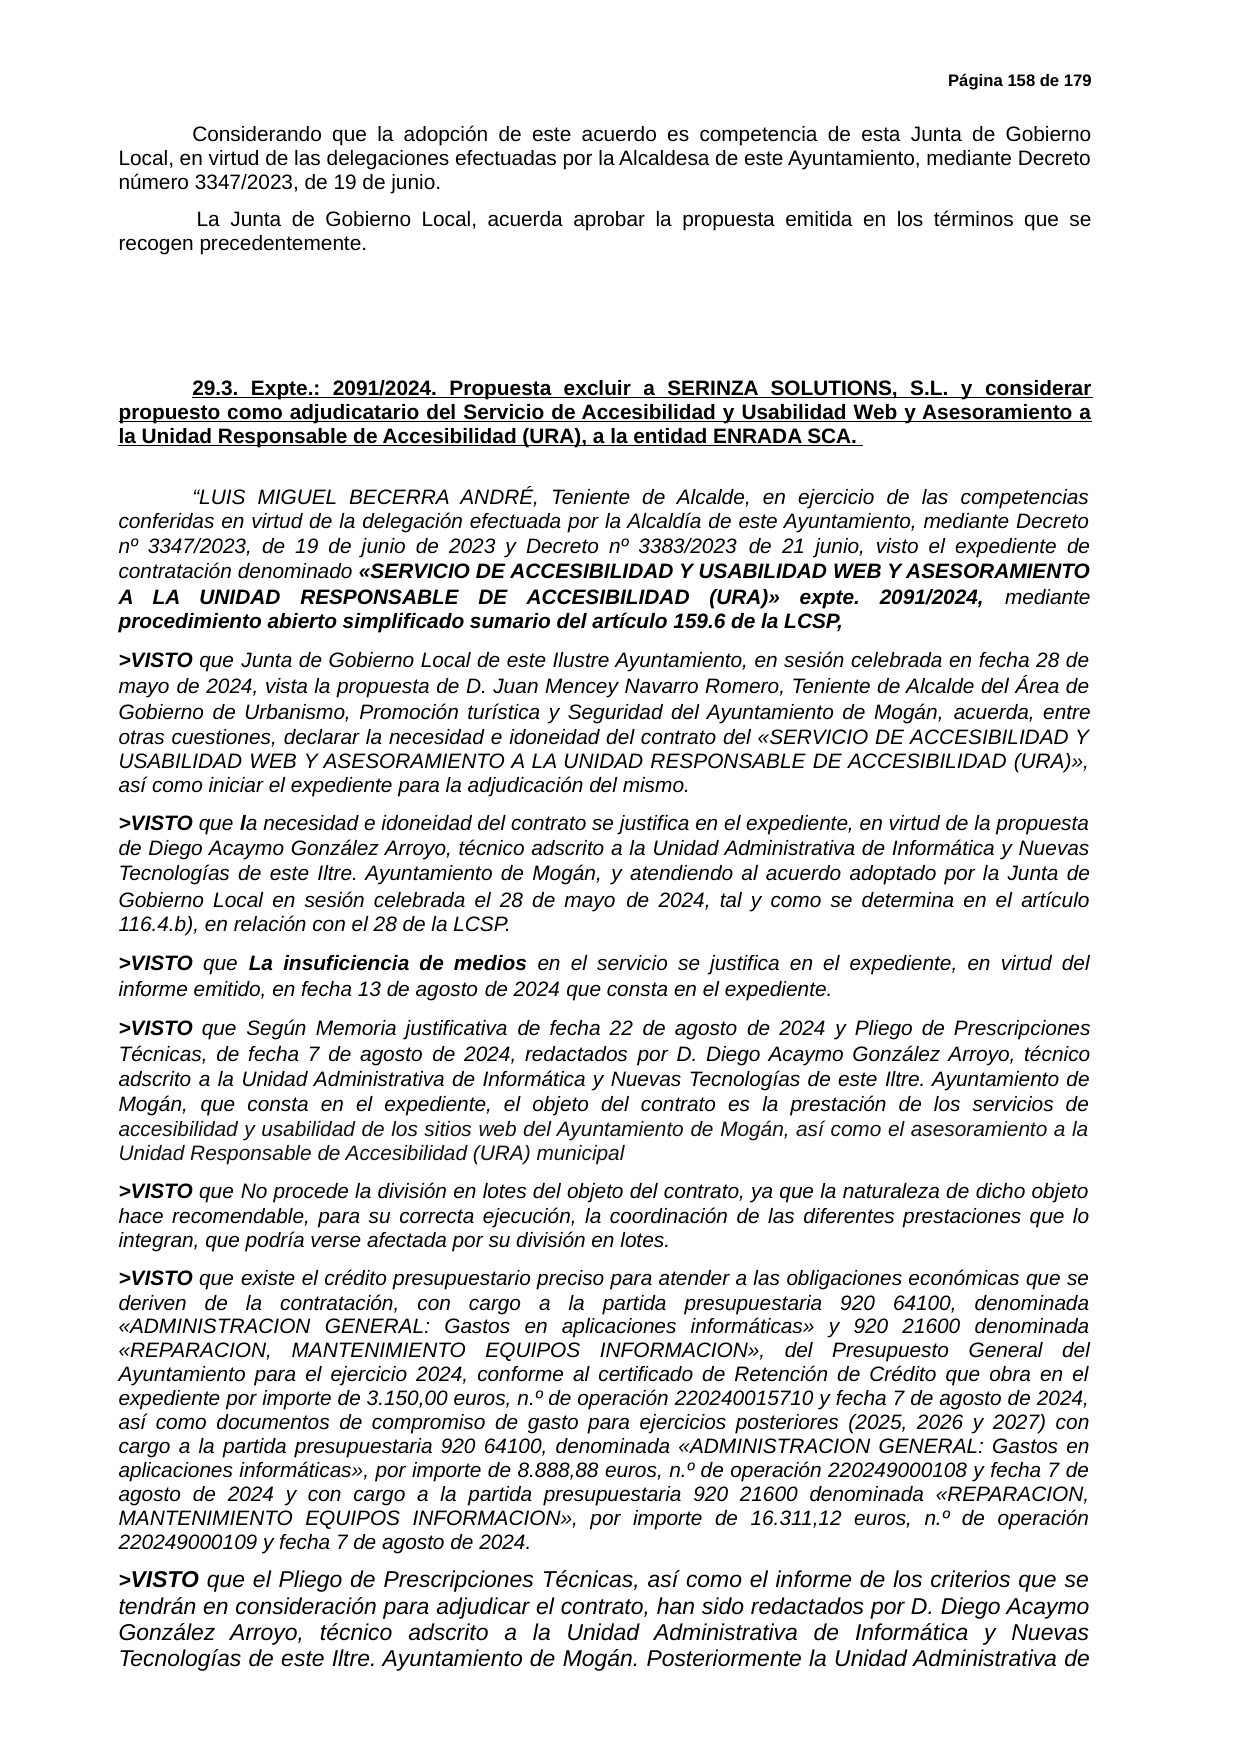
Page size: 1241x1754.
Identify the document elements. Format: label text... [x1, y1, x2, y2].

text >VISTO que La insuficiencia de medios en el servicio se justifica en el expediente, en virtud del informe emitido, en fecha 13 de agosto de 2024 que consta en el expediente. [118, 948, 1092, 1001]
text >VISTO que Junta de Gobierno Local de este Ilustre Ayuntamiento, en sesión celebrada en fecha 28 de mayo de 2024, vista la propuesta de D. Juan Mencey Navarro Romero, Teniente de Alcalde del Área de Gobierno de Urbanismo, Promoción turística y Seguridad del Ayuntamiento de Mogán, acuerda, entre otras cuestiones, declarar la necesidad e idoneidad del contrato del «SERVICIO DE ACCESIBILIDAD Y USABILIDAD WEB Y ASESORAMIENTO A LA UNIDAD RESPONSABLE DE ACCESIBILIDAD (URA)», así como iniciar el expediente para la adjudicación del mismo. [118, 646, 1092, 797]
text la Unidad Responsable de Accesibilidad (URA), a la entidad ENRADA SCA. [118, 422, 1092, 448]
text >VISTO que existe el crédito presupuestario preciso para atender a las obligaciones económicas que se deriven de la contratación, con cargo a la partida presupuestaria 920 64100, denominada «ADMINISTRACION GENERAL: Gastos en aplicaciones informáticas» y 920 21600 denominada «REPARACION, MANTENIMIENTO EQUIPOS INFORMACION», del Presupuesto General del Ayuntamiento para el ejercicio 2024, conforme al certificado de Retención de Crédito que obra en el expediente por importe de 3.150,00 euros, n.º de operación 220240015710 y fecha 7 de agosto de 2024, así como documentos de compromiso de gasto para ejercicios posteriores (2025, 2026 y 2027) con cargo a la partida presupuestaria 920 64100, denominada «ADMINISTRACION GENERAL: Gastos en aplicaciones informáticas», por importe de 8.888,88 euros, n.º de operación 220249000108 y fecha 7 de agosto de 2024 y con cargo a la partida presupuestaria 920 21600 denominada «REPARACION, MANTENIMIENTO EQUIPOS INFORMACION», por importe de 16.311,12 euros, n.º de operación 220249000109 y fecha 7 de agosto de 2024. [118, 1264, 1092, 1554]
text >VISTO que el Pliego de Prescripciones Técnicas, así como el informe de los criterios que se tendrán en consideración para adjudicar el contrato, han sido redactados por D. Diego Acaymo González Arroyo, técnico adscrito a la Unidad Administrativa de Informática y Nuevas Tecnologías de este Iltre. Ayuntamiento de Mogán. Posteriormente la Unidad Administrativa de [118, 1566, 1092, 1672]
text Considerando que la adopción de este acuerdo es competencia de esta Junta de Gobierno Local, en virtud de las delegaciones efectuadas por la Alcaldesa de este Ayuntamiento, mediante Decreto número 3347/2023, de 19 de junio. [118, 122, 1092, 194]
text La Junta de Gobierno Local, acuerda aprobar la propuesta emitida en los términos que se recogen precedentemente. [118, 206, 1092, 254]
text >VISTO que Según Memoria justificativa de fecha 22 de agosto de 2024 y Pliego de Prescripciones Técnicas, de fecha 7 de agosto de 2024, redactados por D. Diego Acaymo González Arroyo, técnico adscrito a la Unidad Administrativa de Informática y Nuevas Tecnologías de este Iltre. Ayuntamiento de Mogán, que consta en el expediente, el objeto del contrato es la prestación de los servicios de accesibilidad y usabilidad de los sitios web del Ayuntamiento de Mogán, así como el asesoramiento a la Unidad Responsable de Accesibilidad (URA) municipal [118, 1014, 1092, 1165]
text “LUIS MIGUEL BECERRA ANDRÉ, Teniente de Alcalde, en ejercicio de las competencias conferidas en virtud de la delegación efectuada por la Alcaldía de este Ayuntamiento, mediante Decreto nº 3347/2023, de 19 de junio de 2023 y Decreto nº 3383/2023 de 21 junio, visto el expediente de contratación denominado «SERVICIO DE ACCESIBILIDAD Y USABILIDAD WEB Y ASESORAMIENTO A LA UNIDAD RESPONSABLE DE ACCESIBILIDAD (URA)» expte. 2091/2024, mediante procedimiento abierto simplificado sumario del artículo 159.6 de la LCSP, [118, 484, 1092, 633]
text >VISTO que la necesidad e idoneidad del contrato se justifica en el expediente, en virtud de la propuesta de Diego Acaymo González Arroyo, técnico adscrito a la Unidad Administrativa de Informática y Nuevas Tecnologías de este Iltre. Ayuntamiento de Mogán, y atendiendo al acuerdo adoptado por la Junta de Gobierno Local en sesión celebrada el 28 de mayo de 2024, tal y como se determina en el artículo 116.4.b), en relación con el 28 de la LCSP. [118, 809, 1092, 936]
text >VISTO que No procede la división en lotes del objeto del contrato, ya que la naturaleza de dicho objeto hace recomendable, para su correcta ejecución, la coordinación de las diferentes prestaciones que lo integran, que podría verse afectada por su división en lotes. [118, 1177, 1092, 1251]
text 29.3. Expte.: 2091/2024. Propuesta excluir a SERINZA SOLUTIONS, S.L. y considerar propuesto como adjudicatario del Servicio de Accesibilidad y Usabilidad Web y Asesoramiento a [118, 376, 1092, 421]
